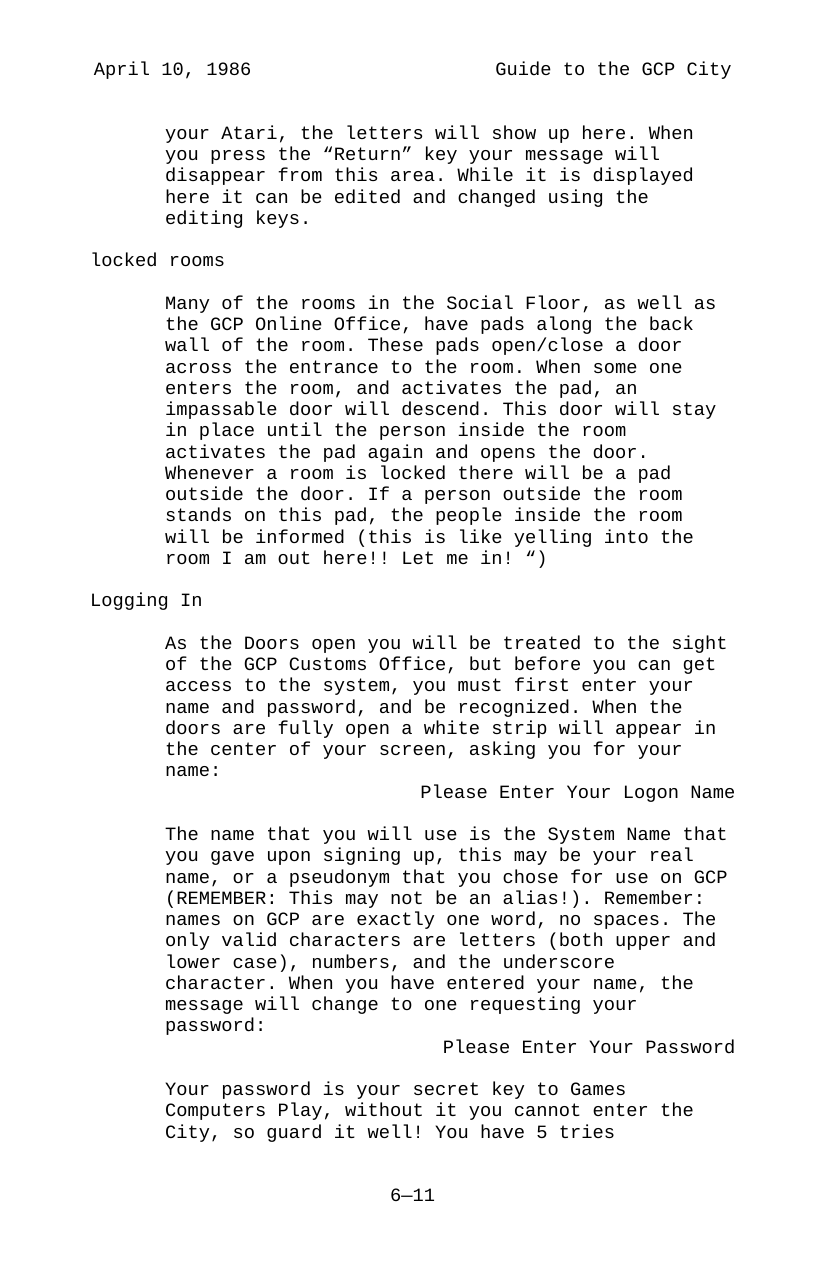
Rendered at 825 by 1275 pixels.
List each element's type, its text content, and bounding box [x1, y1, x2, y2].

text The name that you will use is the System Name that you gave upon signing up, this may be your real name, or a pseudonym that you chose for use on GCP (REMEMBER: This may not be an alias!). Remember: names on GCP are exactly one word, no spaces. The only valid charac­ters are letters (both upper and lower case), numbers, and the underscore character. When you have entered your name, the message will change to one requesting your password: [165, 825, 735, 1037]
text Your password is your secret key to Games Computers Play, without it you cannot enter the City, so guard it well! You have 5 tries [165, 1080, 735, 1144]
text April 10, 1986 Guide to the GCP City [90, 60, 735, 81]
text Many of the rooms in the Social Floor, as well as the GCP Online Office, have pads along the back wall of the room. These pads open/close a door across the entrance to the room. When some one enters the room, and activates the pad, an impassable door will descend. This door will stay in place until the person inside the room activates the pad again and opens the door. Whenever a room is locked there will be a pad outside the door. If a person outside the room stands on this pad, the people inside the room will be informed (this is like yelling into the room I am out here!! Let me in! “) [165, 294, 735, 570]
text 6—11 [90, 1186, 735, 1207]
text locked rooms [90, 251, 735, 272]
text Please Enter Your Password [90, 1037, 735, 1059]
text your Atari, the letters will show up here. When you press the “Return” key your message will disappear from this area. While it is displayed here it can be edited and changed using the editing keys. [165, 124, 735, 230]
text Logging In [90, 591, 735, 612]
text Please Enter Your Logon Name [90, 782, 735, 804]
text As the Doors open you will be treated to the sight of the GCP Customs Office, but before you can get access to the system, you must first enter your name and password, and be recognized. When the doors are fully open a white strip will appear in the center of your screen, asking you for your name: [165, 634, 735, 782]
